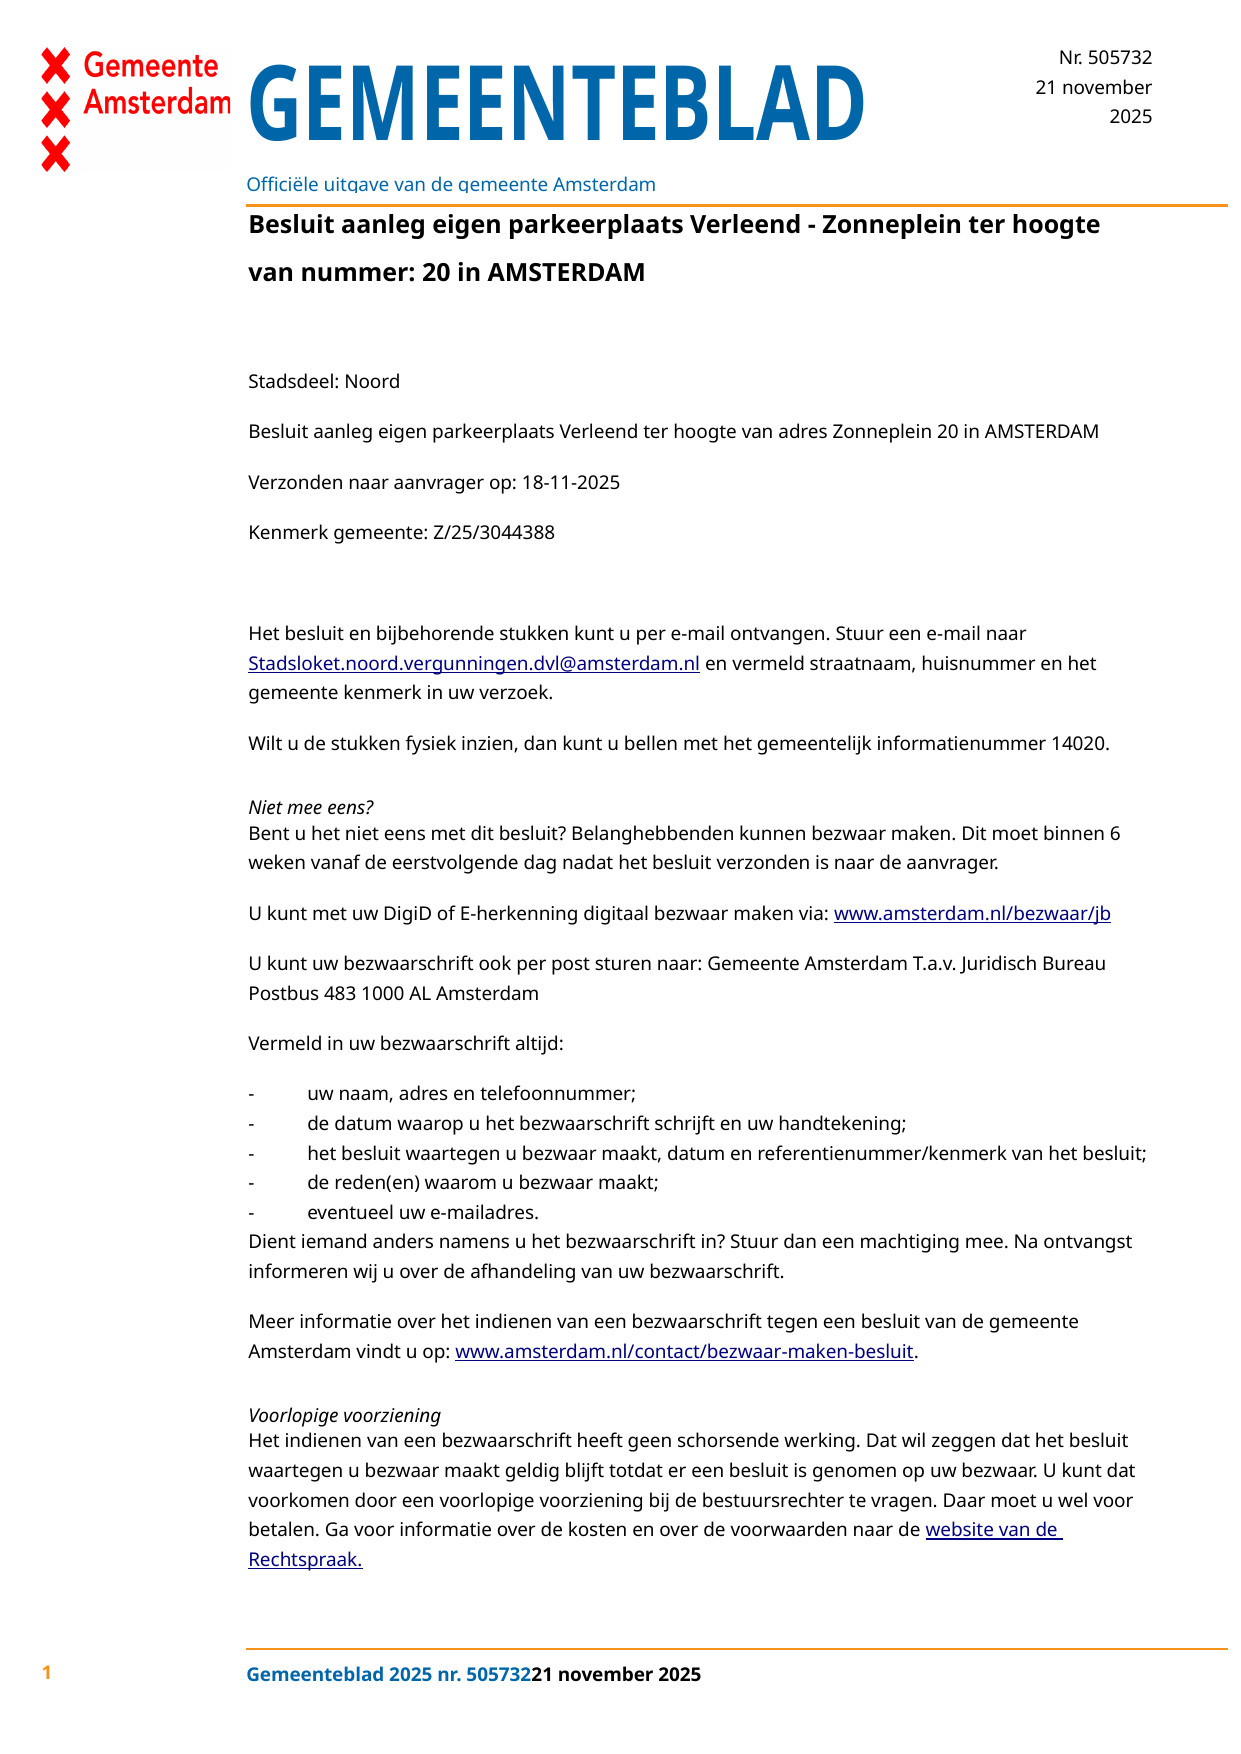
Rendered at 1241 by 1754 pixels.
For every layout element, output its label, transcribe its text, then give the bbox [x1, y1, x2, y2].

list de reden(en) waarom u bezwaar maakt; [248, 1169, 1152, 1195]
text Besluit aanleg eigen parkeerplaats Verleend ter hoogte van adres Zonneplein 20 in AMSTERDAM [248, 419, 1152, 444]
text Stadsdeel: Noord [248, 368, 1152, 394]
text Het besluit en bijbehorende stukken kunt u per e-mail ontvangen. Stuur een e-mail naar Stadsloket.noord.vergunningen.dvl@amsterdam.nl en vermeld straatnaam, huisnummer en het gemeente kenmerk in uw verzoek. [248, 620, 1152, 705]
text Meer informatie over het indienen van een bezwaarschrift tegen een besluit van de gemeente Amsterdam vindt u op: www.amsterdam.nl/contact/bezwaar-maken-besluit. [248, 1308, 1152, 1364]
text Verzonden naar aanvrager op: 18-11-2025 [248, 469, 1152, 495]
text U kunt met uw DigiD of E-herkenning digitaal bezwaar maken via: www.amsterdam.nl/bezwaar/jb [248, 900, 1152, 925]
text Vermeld in uw bezwaarschrift altijd: [248, 1030, 1152, 1056]
text Kenmerk gemeente: Z/25/3044388 [248, 519, 1152, 545]
text Dient iemand anders namens u het bezwaarschrift in? Stuur dan een machtiging mee. Na ontvangst informeren wij u over de afhandeling van uw bezwaarschrift. [248, 1228, 1152, 1284]
text U kunt uw bezwaarschrift ook per post sturen naar: Gemeente Amsterdam T.a.v. Juridisch Bureau Postbus 483 1000 AL Amsterdam [248, 950, 1152, 1005]
list de datum waarop u het bezwaarschrift schrijft en uw handtekening; [248, 1110, 1152, 1136]
text Besluit aanleg eigen parkeerplaats Verleend - Zonneplein ter hoogte van nummer: 20 in AMSTERDAM [248, 207, 1152, 288]
picture [41, 47, 231, 172]
list het besluit waartegen u bezwaar maakt, datum en referentienummer/kenmerk van het besluit; [248, 1140, 1152, 1165]
list uw naam, adres en telefoonnummer; [248, 1081, 1152, 1106]
text Wilt u de stukken fysiek inzien, dan kunt u bellen met het gemeentelijk informatienummer 14020. [248, 730, 1152, 756]
text Het indienen van een bezwaarschrift heeft geen schorsende werking. Dat wil zeggen dat het besluit waartegen u bezwaar maakt geldig blijft totdat er een besluit is genomen op uw bezwaar. U kunt dat voorkomen door een voorlopige voorziening bij de bestuursrechter te vragen. Daar moet u wel voor betalen. Ga voor informatie over de kosten en over de voorwaarden naar de website van de Rechtspraak. [248, 1428, 1152, 1572]
text Bent u het niet eens met dit besluit? Belanghebbenden kunnen bezwaar maken. Dit moet binnen 6 weken vanaf de eerstvolgende dag nadat het besluit verzonden is naar de aanvrager. [248, 820, 1152, 875]
text Niet mee eens? [248, 794, 1152, 820]
list eventueel uw e-mailadres. [248, 1199, 1152, 1224]
text Voorlopige voorziening [248, 1402, 1152, 1428]
